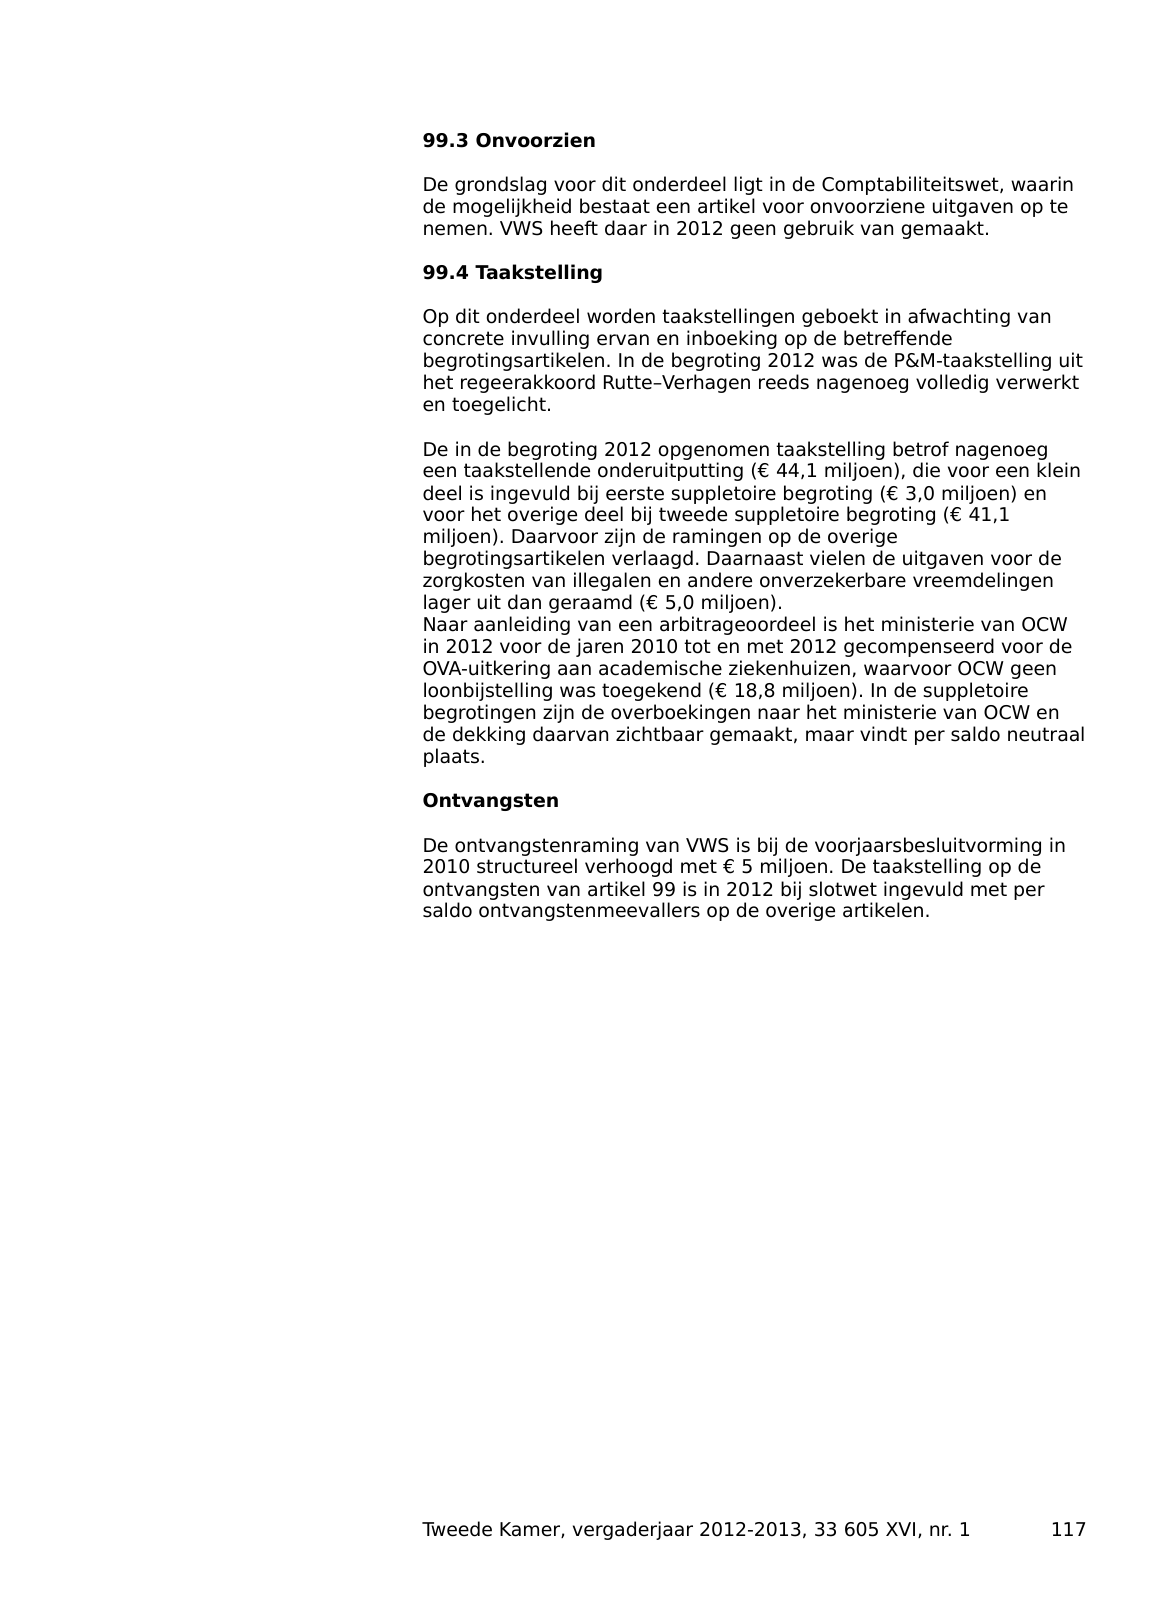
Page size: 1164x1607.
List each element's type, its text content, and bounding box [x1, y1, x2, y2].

text De ontvangstenraming van VWS is bij de voorjaarsbesluitvorming in 2010 structureel verhoogd met € 5 miljoen. De taakstelling op de ontvangsten van artikel 99 is in 2012 bij slotwet ingevuld met per saldo ontvangstenmeevallers op de overige artikelen. [422, 834, 1087, 922]
subtitle Ontvangsten [422, 790, 1087, 812]
text Op dit onderdeel worden taakstellingen geboekt in afwachting van concrete invulling ervan en inboeking op de betreffende begrotingsartikelen. In de begroting 2012 was de P&M-taakstelling uit het regeerakkoord Rutte–Verhagen reeds nagenoeg volledig verwerkt en toegelicht. [422, 306, 1087, 416]
text De grondslag voor dit onderdeel ligt in de Comptabiliteitswet, waarin de mogelijkheid bestaat een artikel voor onvoorziene uitgaven op te nemen. VWS heeft daar in 2012 geen gebruik van gemaakt. [422, 174, 1087, 240]
text Naar aanleiding van een arbitrageoordeel is het ministerie van OCW in 2012 voor de jaren 2010 tot en met 2012 gecompenseerd voor de OVA-uitkering aan academische ziekenhuizen, waarvoor OCW geen loonbijstelling was toegekend (€ 18,8 miljoen). In de suppletoire begrotingen zijn de overboekingen naar het ministerie van OCW en de dekking daarvan zichtbaar gemaakt, maar vindt per saldo neutraal plaats. [422, 614, 1087, 768]
subtitle 99.3 Onvoorzien [422, 130, 1087, 152]
subtitle 99.4 Taakstelling [422, 262, 1087, 284]
text De in de begroting 2012 opgenomen taakstelling betrof nagenoeg een taakstellende onderuitputting (€ 44,1 miljoen), die voor een klein deel is ingevuld bij eerste suppletoire begroting (€ 3,0 miljoen) en voor het overige deel bij tweede suppletoire begroting (€ 41,1 miljoen). Daarvoor zijn de ramingen op de overige begrotingsartikelen verlaagd. Daarnaast vielen de uitgaven voor de zorgkosten van illegalen en andere onverzekerbare vreemdelingen lager uit dan geraamd (€ 5,0 miljoen). [422, 438, 1087, 614]
